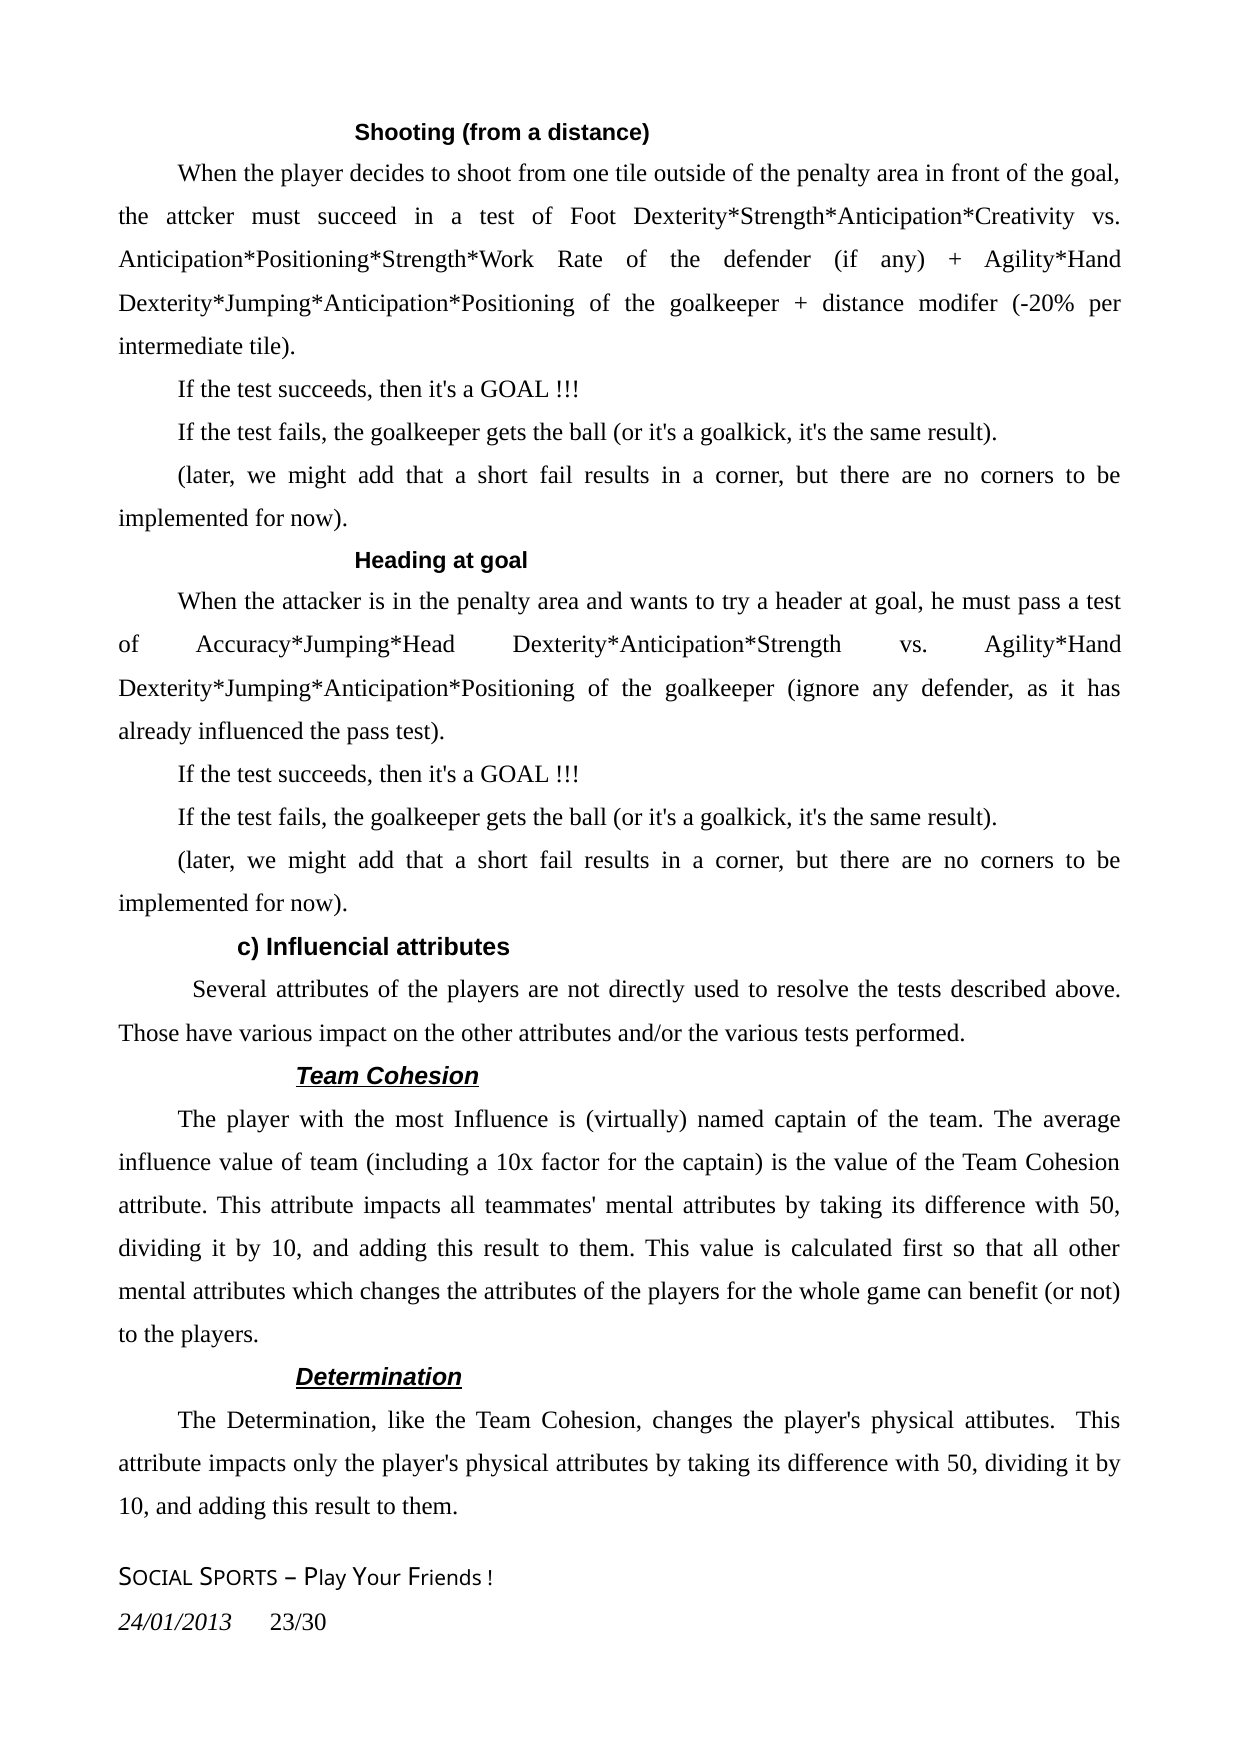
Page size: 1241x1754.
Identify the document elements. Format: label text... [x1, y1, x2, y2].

text If the test fails, the goalkeeper gets the ball (or it's a goalkick, it's the same result). [118, 417, 1122, 446]
text When the attacker is in the penalty area and wants to try a header at goal, he must pass a test of Accuracy*Jumping*Head Dexterity*Anticipation*Strength vs. Agility*Hand Dexterity*Jumping*Anticipation*Positioning of the goalkeeper (ignore any defender, as it has already influenced the pass test). [118, 586, 1122, 744]
text (later, we might add that a short fail results in a corner, but there are no corners to be implemented for now). [118, 460, 1122, 532]
text Several attributes of the players are not directly used to resolve the tests described above. Those have various impact on the other attributes and/or the various tests performed. [118, 974, 1122, 1046]
subtitle Determination [118, 1362, 1122, 1391]
subtitle Heading at goal [118, 546, 1122, 573]
text If the test succeeds, then it's a GOAL !!! [118, 374, 1122, 403]
text When the player decides to shoot from one tile outside of the penalty area in front of the goal, the attcker must succeed in a test of Foot Dexterity*Strength*Anticipation*Creativity vs. Anticipation*Positioning*Strength*Work Rate of the defender (if any) + Agility*Hand Dexterity*Jumping*Anticipation*Positioning of the goalkeeper + distance modifer (-20% per intermediate tile). [118, 158, 1122, 359]
text The Determination, like the Team Cohesion, changes the player's physical attibutes. This attribute impacts only the player's physical attributes by taking its difference with 50, dividing it by 10, and adding this result to them. [118, 1405, 1122, 1520]
text (later, we might add that a short fail results in a corner, but there are no corners to be implemented for now). [118, 845, 1122, 917]
subtitle Team Cohesion [118, 1061, 1122, 1089]
text If the test fails, the goalkeeper gets the ball (or it's a goalkick, it's the same result). [118, 802, 1122, 831]
text If the test succeeds, then it's a GOAL !!! [118, 759, 1122, 788]
subtitle Shooting (from a distance) [118, 118, 1122, 145]
subtitle Influencial attributes [118, 931, 1122, 960]
text The player with the most Influence is (virtually) named captain of the team. The average influence value of team (including a 10x factor for the captain) is the value of the Team Cohesion attribute. This attribute impacts all teammates' mental attributes by taking its difference with 50, dividing it by 10, and adding this result to them. This value is calculated first so that all other mental attributes which changes the attributes of the players for the whole game can benefit (or not) to the players. [118, 1104, 1122, 1348]
